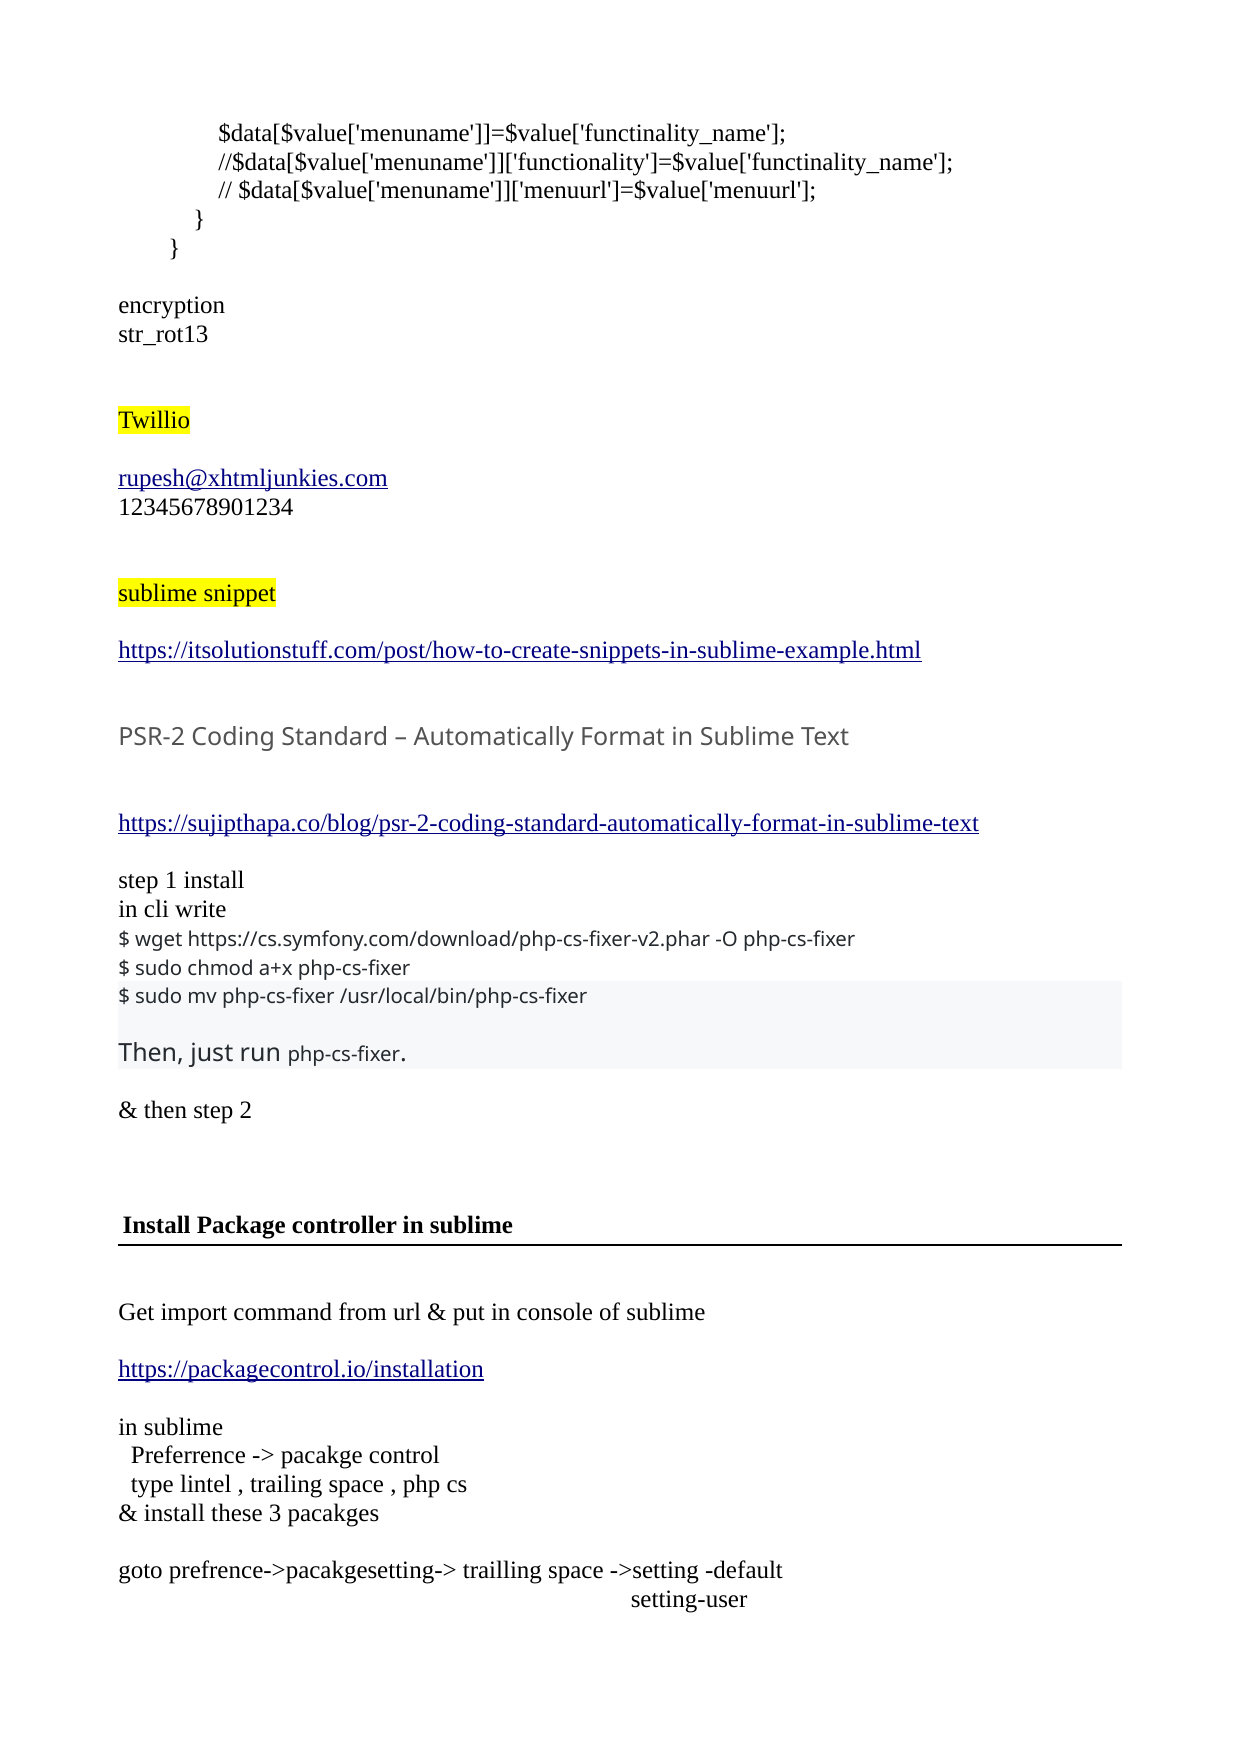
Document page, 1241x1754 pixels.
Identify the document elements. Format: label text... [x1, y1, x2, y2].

text Preferrence -> pacakge control [118, 1441, 1122, 1469]
text setting-user [118, 1584, 1122, 1613]
text } [118, 204, 1122, 233]
text Twillio [118, 406, 1122, 434]
text $data[$value['menuname']]=$value['functinality_name']; [118, 118, 1122, 147]
text https://itsolutionstuff.com/post/how-to-create-snippets-in-sublime-example.html [118, 636, 1122, 664]
text $ sudo mv php-cs-fixer /usr/local/bin/php-cs-fixer [118, 981, 1122, 1010]
text Then, just run php-cs-fixer. [118, 1022, 1122, 1069]
text sublime snippet [118, 578, 1122, 607]
text & then step 2 [118, 1084, 1122, 1124]
text in cli write [118, 894, 1122, 923]
text rupesh@xhtmljunkies.com [118, 463, 1122, 492]
text Install Package controller in sublime [118, 1182, 1122, 1244]
text goto prefrence->pacakgesetting-> trailling space ->setting -default [118, 1556, 1122, 1584]
text $ wget https://cs.symfony.com/download/php-cs-fixer-v2.phar -O php-cs-fixer [118, 923, 1122, 952]
text https://sujipthapa.co/blog/psr-2-coding-standard-automatically-format-in-sublime-text [118, 807, 1122, 837]
text in sublime [118, 1412, 1122, 1441]
text & install these 3 pacakges [118, 1498, 1122, 1527]
text 12345678901234 [118, 492, 1122, 521]
text step 1 install [118, 866, 1122, 894]
text } [118, 233, 1122, 262]
subtitle PSR-2 Coding Standard – Automatically Format in Sublime Text [118, 718, 1122, 752]
text https://packagecontrol.io/installation [118, 1354, 1122, 1383]
text // $data[$value['menuname']]['menuurl']=$value['menuurl']; [118, 176, 1122, 204]
text Get import command from url & put in console of sublime [118, 1297, 1122, 1326]
text //$data[$value['menuname']]['functionality']=$value['functinality_name']; [118, 147, 1122, 176]
text $ sudo chmod a+x php-cs-fixer [118, 952, 1122, 981]
text str_rot13 [118, 319, 1122, 348]
text encryption [118, 291, 1122, 319]
text type lintel , trailing space , php cs [118, 1469, 1122, 1498]
